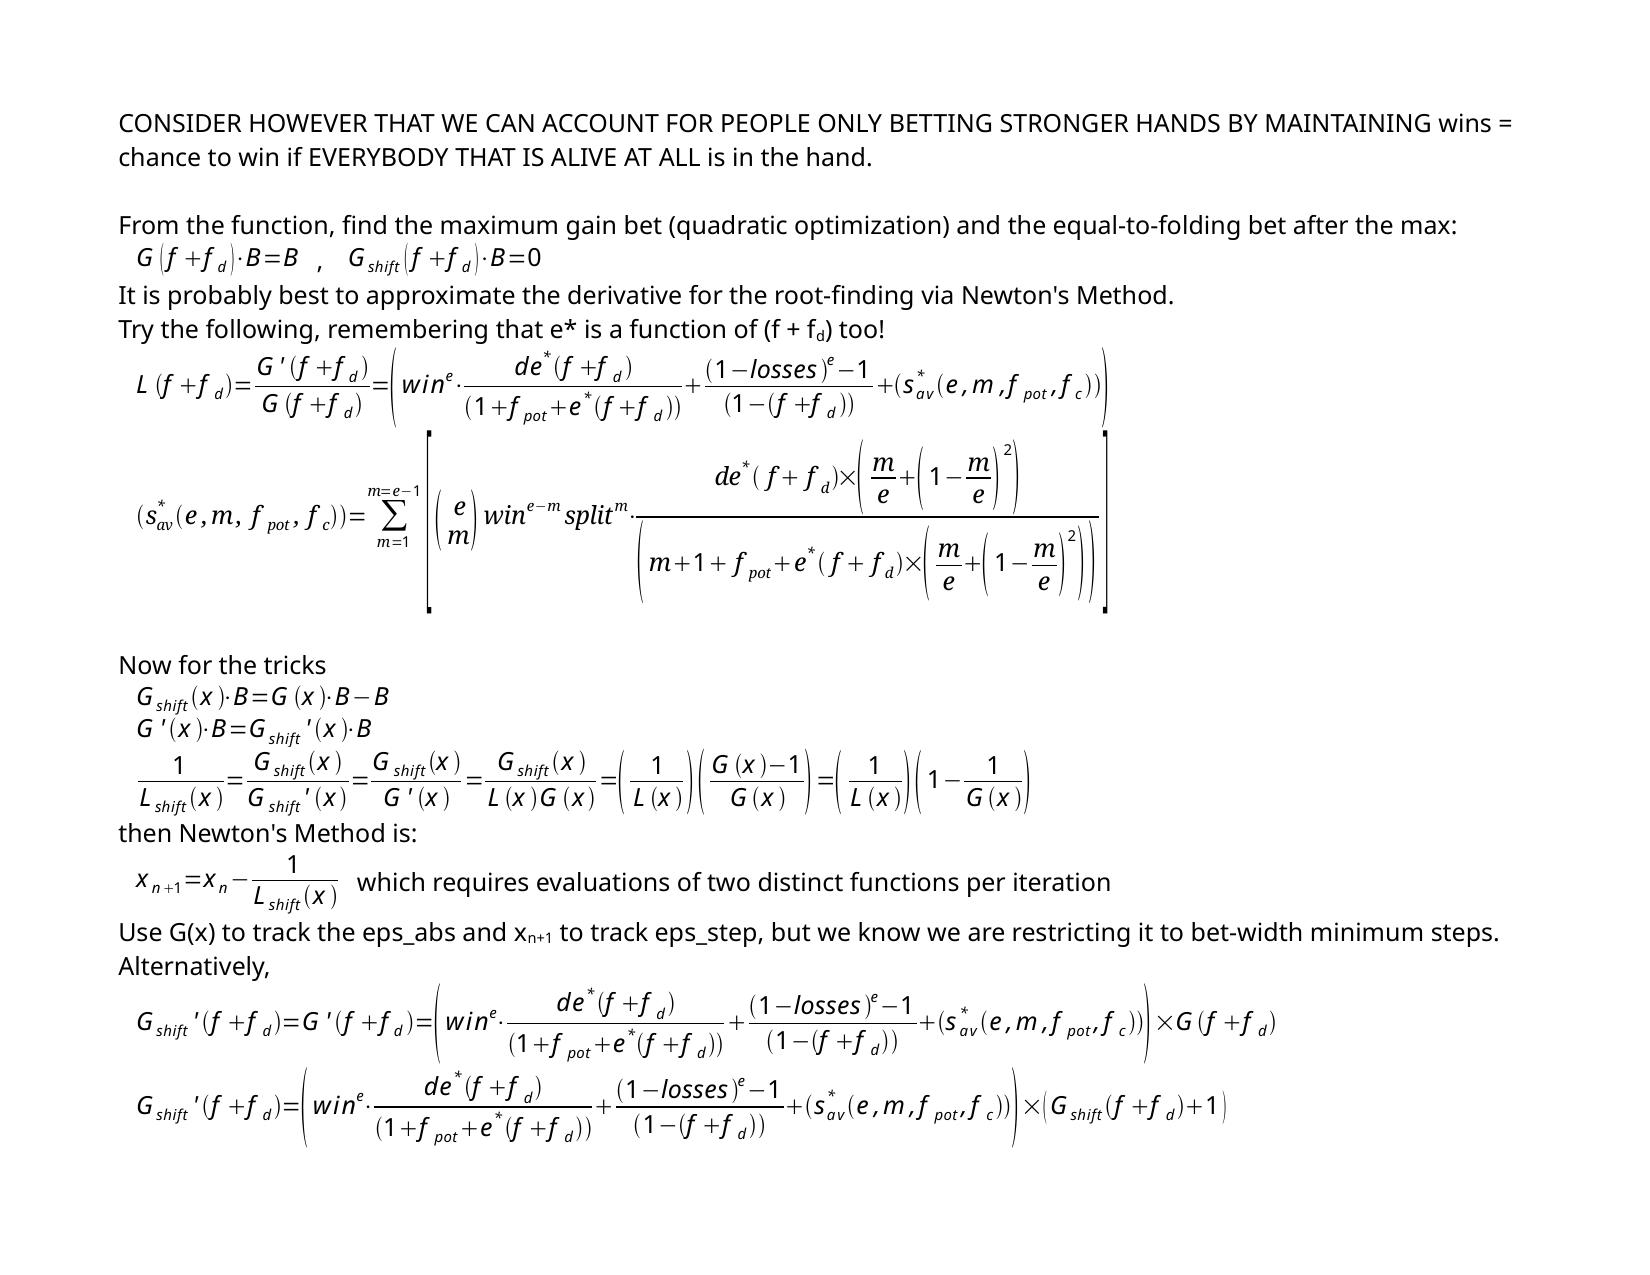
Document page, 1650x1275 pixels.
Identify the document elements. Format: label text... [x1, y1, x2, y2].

text From the function, find the maximum gain bet (quadratic optimization) and the equal-to-folding bet after the max:, [118, 208, 1532, 277]
text Try the following, remembering that e* is a function of (f + fd) too! [118, 311, 1532, 345]
text which requires evaluations of two distinct functions per iteration [118, 850, 1532, 914]
text CONSIDER HOWEVER THAT WE CAN ACCOUNT FOR PEOPLE ONLY BETTING STRONGER HANDS BY MAINTAINING wins = chance to win if EVERYBODY THAT IS ALIVE AT ALL is in the hand. [118, 106, 1532, 174]
text Alternatively, [118, 948, 1532, 982]
text Use G(x) to track the eps_abs and xn+1 to track eps_step, but we know we are restricting it to bet-width minimum steps. [118, 914, 1532, 948]
text then Newton's Method is: [118, 816, 1532, 850]
text It is probably best to approximate the derivative for the root-finding via Newton's Method. [118, 277, 1532, 311]
text Now for the tricks [118, 648, 1532, 682]
